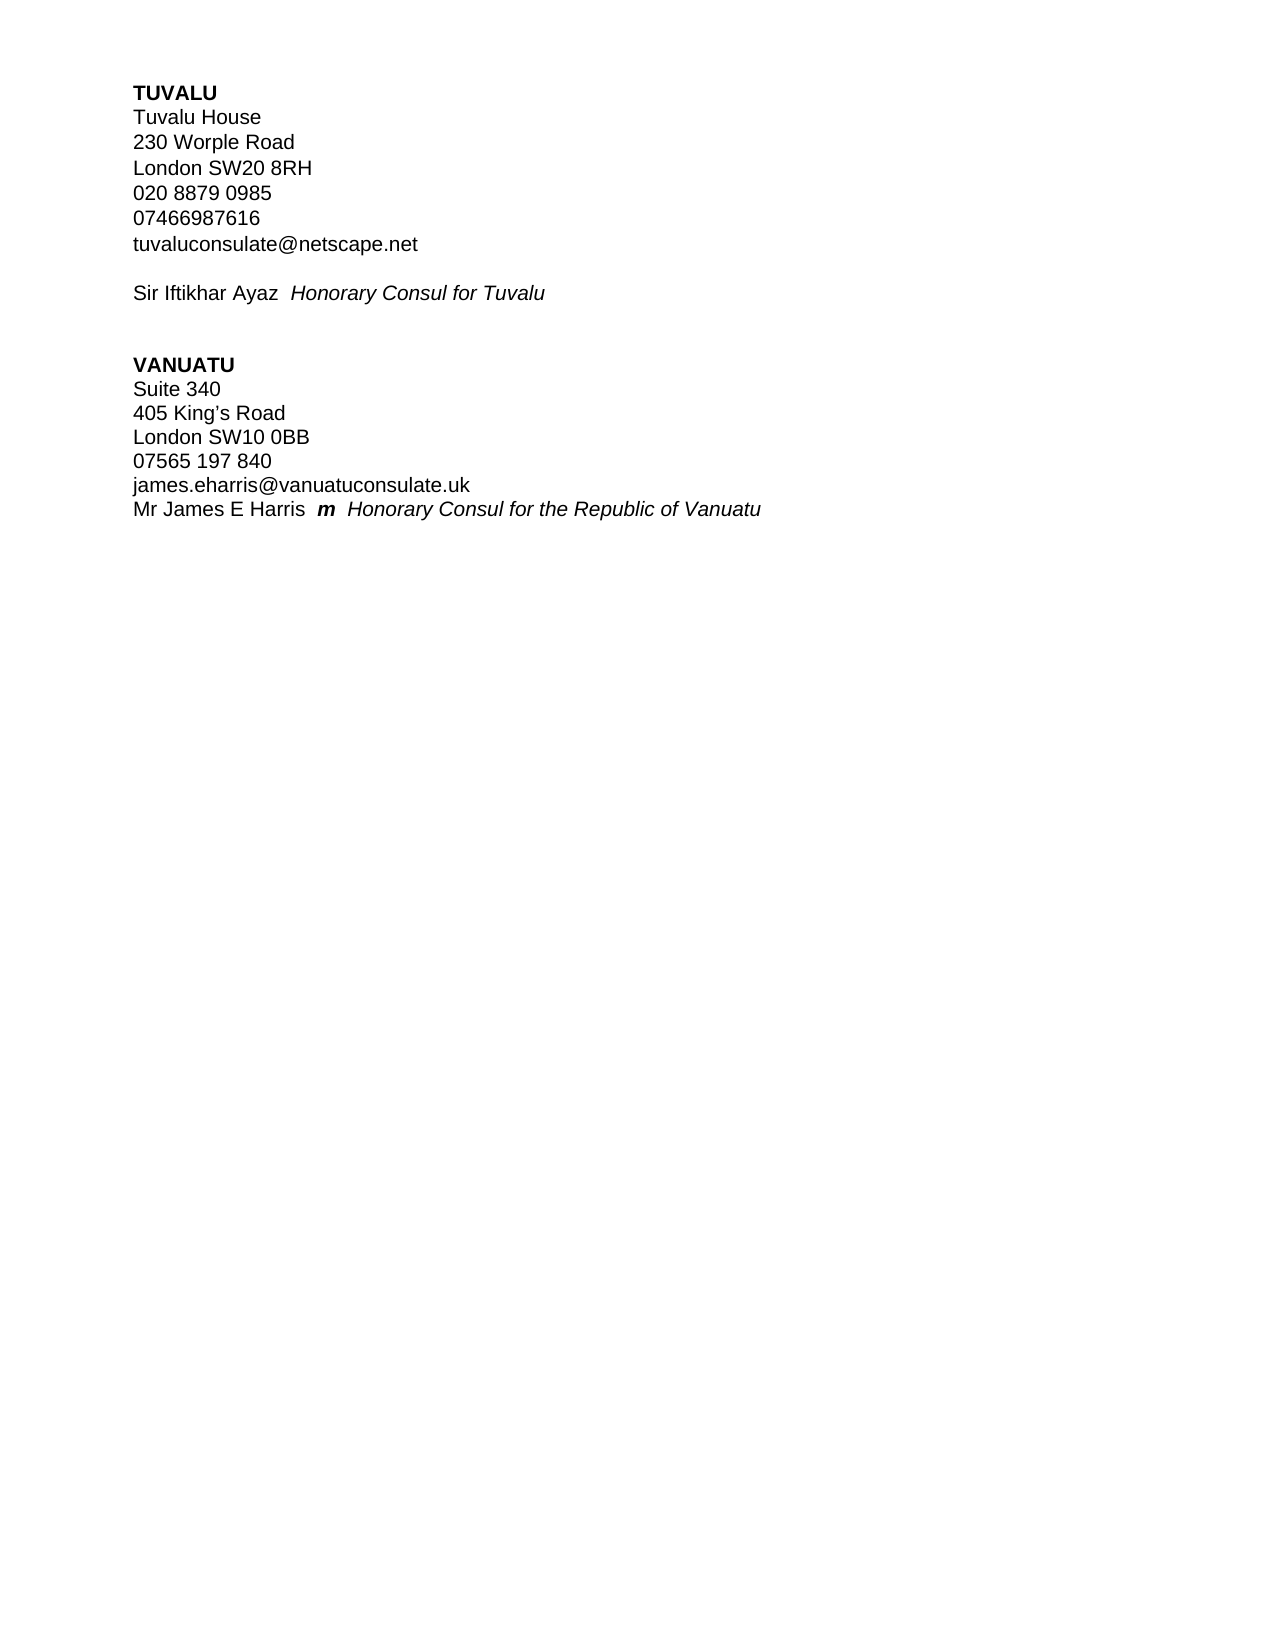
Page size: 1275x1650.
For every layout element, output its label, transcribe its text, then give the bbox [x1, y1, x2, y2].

text VANUATU [133, 353, 1181, 377]
text Tuvalu House [133, 105, 1181, 129]
text 405 King’s Road [133, 401, 1181, 424]
text 020 8879 0985 [133, 181, 1181, 205]
text tuvaluconsulate@netscape.net [133, 231, 1181, 255]
text TUVALU [133, 81, 1181, 105]
text Suite 340 [133, 377, 1181, 401]
text London SW10 0BB [133, 424, 1181, 448]
text Mr James E Harris m Honorary Consul for the Republic of Vanuatu [133, 496, 1181, 520]
text 07466987616 [133, 206, 1181, 230]
text james.eharris@vanuatuconsulate.uk [133, 472, 1181, 496]
text London SW20 8RH [133, 156, 1181, 179]
text 07565 197 840 [133, 448, 1181, 472]
text Sir Iftikhar Ayaz Honorary Consul for Tuvalu [133, 281, 1181, 305]
text 230 Worple Road [133, 130, 1181, 154]
